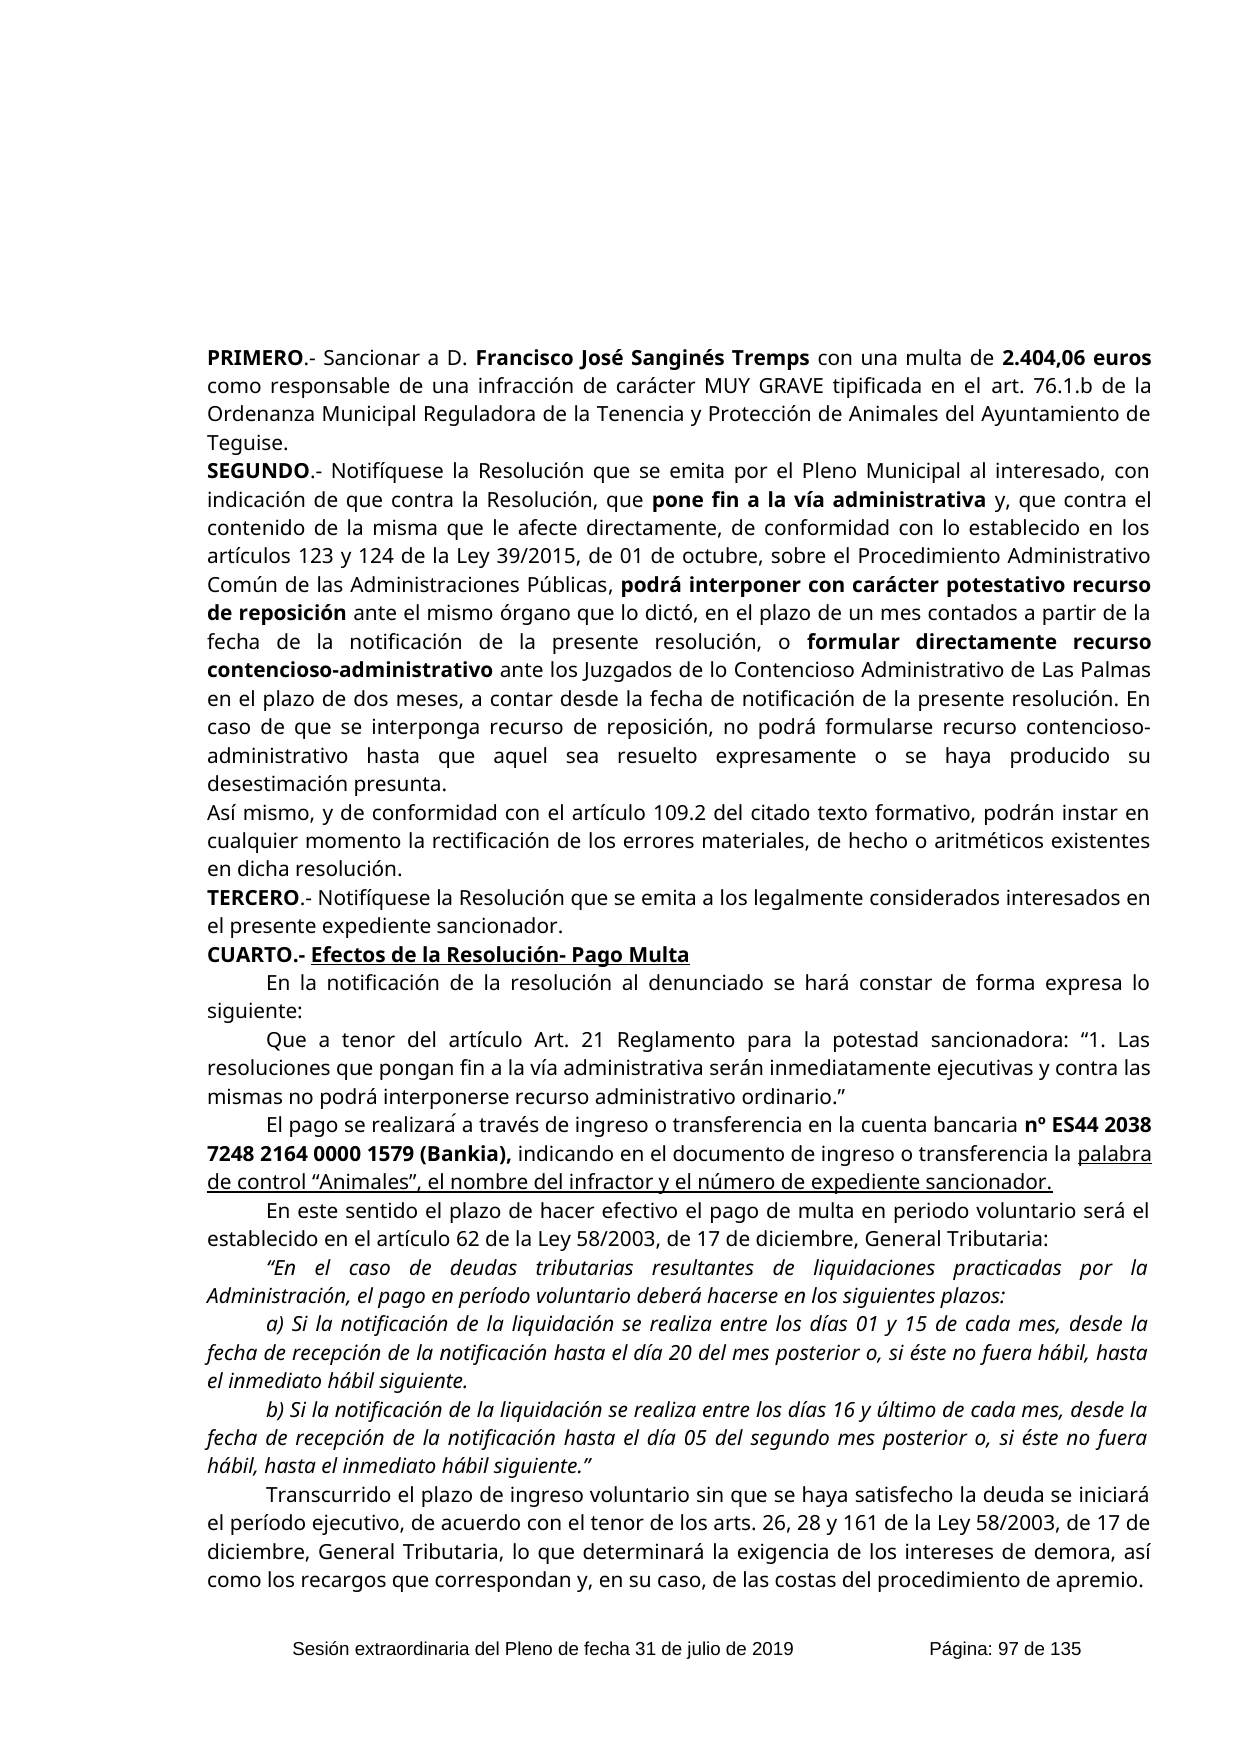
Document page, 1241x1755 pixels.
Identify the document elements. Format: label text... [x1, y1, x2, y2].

text Así mismo, y de conformidad con el artículo 109.2 del citado texto formativo, podrán instar en cualquier momento la rectificación de los errores materiales, de hecho o aritméticos existentes en dicha resolución. [207, 798, 1152, 883]
text “En el caso de deudas tributarias resultantes de liquidaciones practicadas por la Administración, el pago en período voluntario deberá hacerse en los siguientes plazos: [207, 1253, 1152, 1309]
text En este sentido el plazo de hacer efectivo el pago de multa en periodo voluntario será el establecido en el artículo 62 de la Ley 58/2003, de 17 de diciembre, General Tributaria: [207, 1196, 1152, 1253]
text Transcurrido el plazo de ingreso voluntario sin que se haya satisfecho la deuda se iniciará el período ejecutivo, de acuerdo con el tenor de los arts. 26, 28 y 161 de la Ley 58/2003, de 17 de diciembre, General Tributaria, lo que determinará la exigencia de los intereses de demora, así como los recargos que correspondan y, en su caso, de las costas del procedimiento de apremio. [207, 1480, 1152, 1594]
text a) Si la notificación de la liquidación se realiza entre los días 01 y 15 de cada mes, desde la fecha de recepción de la notificación hasta el día 20 del mes posterior o, si éste no fuera hábil, hasta el inmediato hábil siguiente. [207, 1309, 1152, 1395]
text b) Si la notificación de la liquidación se realiza entre los días 16 y último de cada mes, desde la fecha de recepción de la notificación hasta el día 05 del segundo mes posterior o, si éste no fuera hábil, hasta el inmediato hábil siguiente.” [207, 1395, 1152, 1480]
text En la notificación de la resolución al denunciado se hará constar de forma expresa lo siguiente: [207, 968, 1152, 1025]
text PRIMERO.- Sancionar a D. Francisco José Sanginés Tremps con una multa de 2.404,06 euros como responsable de una infracción de carácter MUY GRAVE tipificada en el art. 76.1.b de la Ordenanza Municipal Reguladora de la Tenencia y Protección de Animales del Ayuntamiento de Teguise. [207, 343, 1152, 456]
text SEGUNDO.- Notifíquese la Resolución que se emita por el Pleno Municipal al interesado, con indicación de que contra la Resolución, que pone fin a la vía administrativa y, que contra el contenido de la misma que le afecte directamente, de conformidad con lo establecido en los artículos 123 y 124 de la Ley 39/2015, de 01 de octubre, sobre el Procedimiento Administrativo Común de las Administraciones Públicas, podrá interponer con carácter potestativo recurso de reposición ante el mismo órgano que lo dictó, en el plazo de un mes contados a partir de la fecha de la notificación de la presente resolución, o formular directamente recurso contencioso-administrativo ante los Juzgados de lo Contencioso Administrativo de Las Palmas en el plazo de dos meses, a contar desde la fecha de notificación de la presente resolución. En caso de que se interponga recurso de reposición, no podrá formularse recurso contencioso-administrativo hasta que aquel sea resuelto expresamente o se haya producido su desestimación presunta. [207, 456, 1152, 798]
text TERCERO.- Notifíquese la Resolución que se emita a los legalmente considerados interesados en el presente expediente sancionador. [207, 883, 1152, 940]
text Que a tenor del artículo Art. 21 Reglamento para la potestad sancionadora: “1. Las resoluciones que pongan fin a la vía administrativa serán inmediatamente ejecutivas y contra las mismas no podrá interponerse recurso administrativo ordinario.” [207, 1025, 1152, 1110]
text CUARTO.- Efectos de la Resolución- Pago Multa [207, 940, 1152, 968]
text El pago se realizará a través de ingreso o transferencia en la cuenta bancaria nº ES44 2038 7248 2164 0000 1579 (Bankia), indicando en el documento de ingreso o transferencia la palabra de control “Animales”, el nombre del infractor y el número de expediente sancionador. [207, 1110, 1152, 1196]
